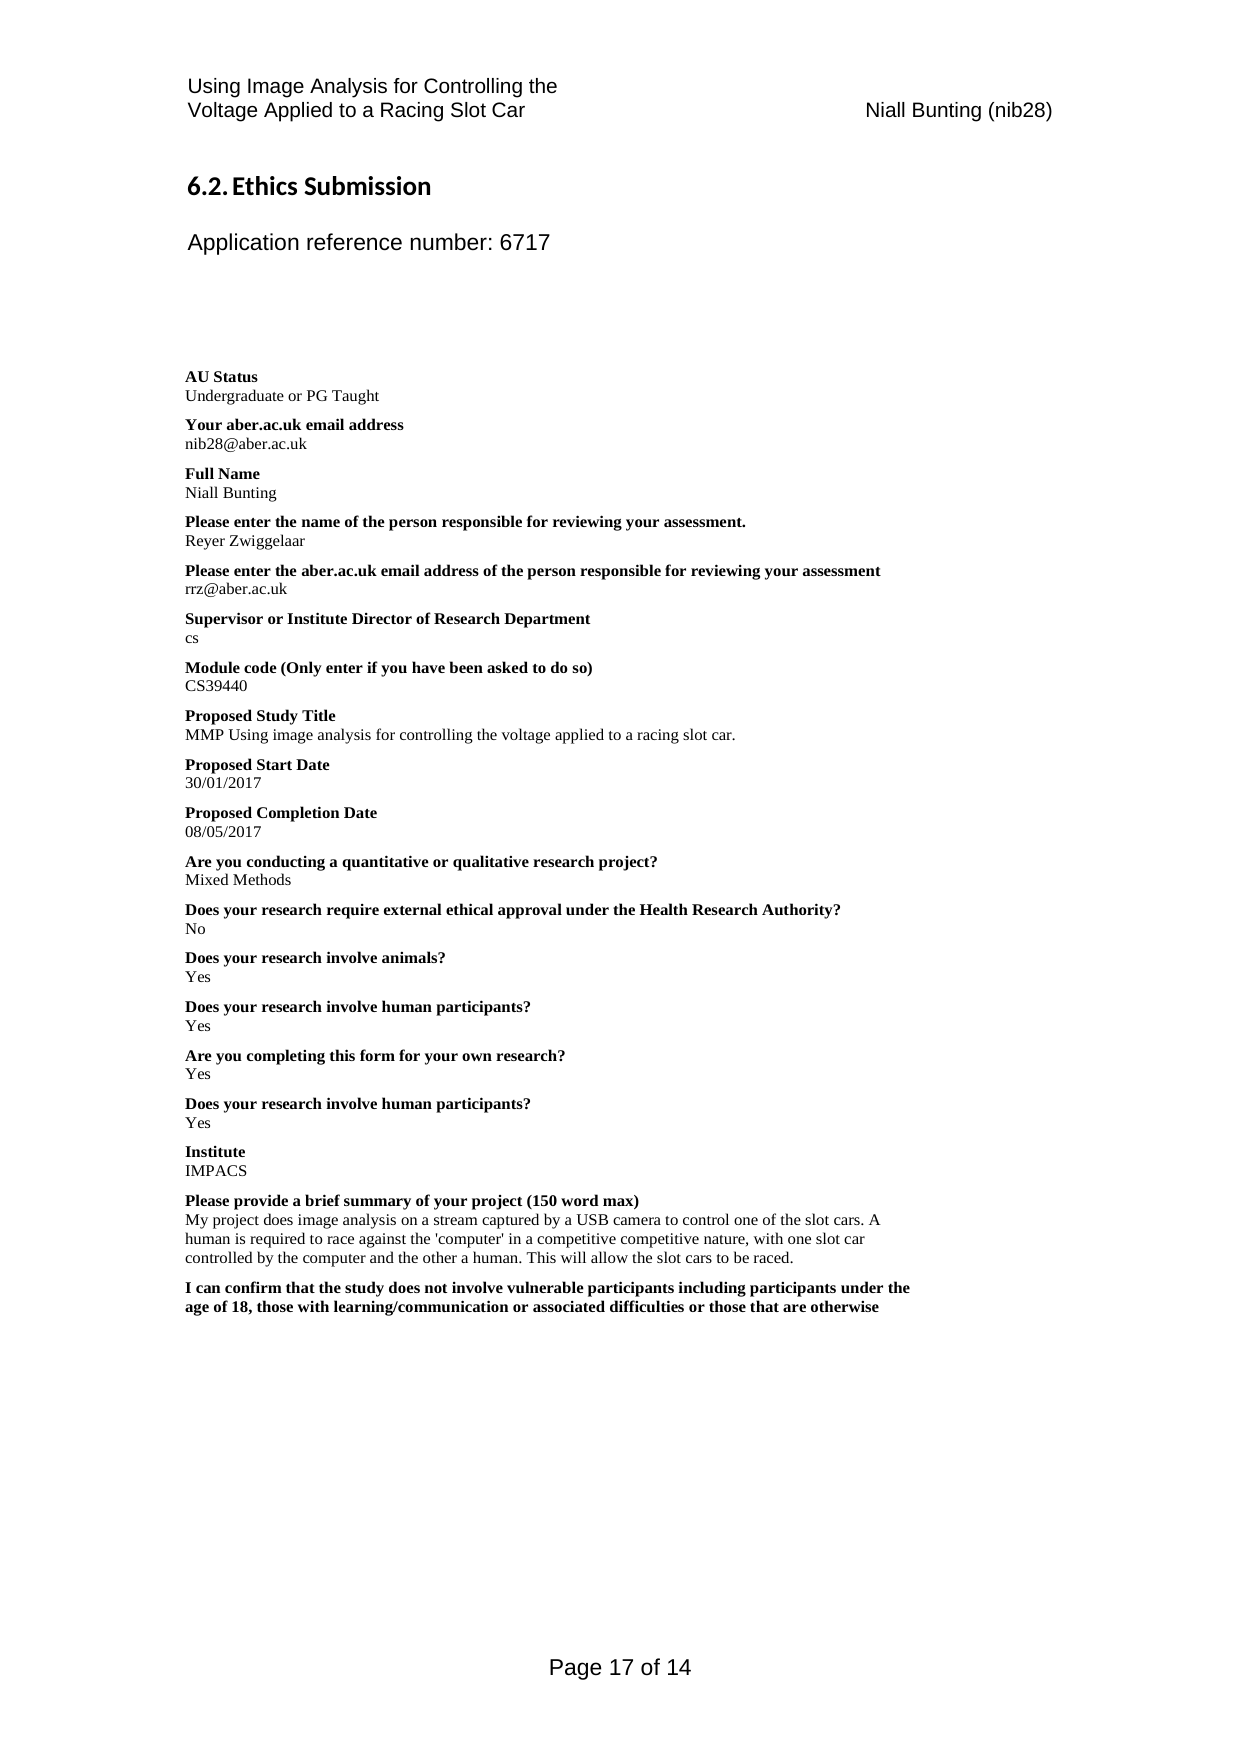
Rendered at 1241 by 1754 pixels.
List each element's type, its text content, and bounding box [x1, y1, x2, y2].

subtitle Ethics Submission [187, 169, 1053, 203]
text Application reference number: 6717 [187, 229, 1053, 255]
